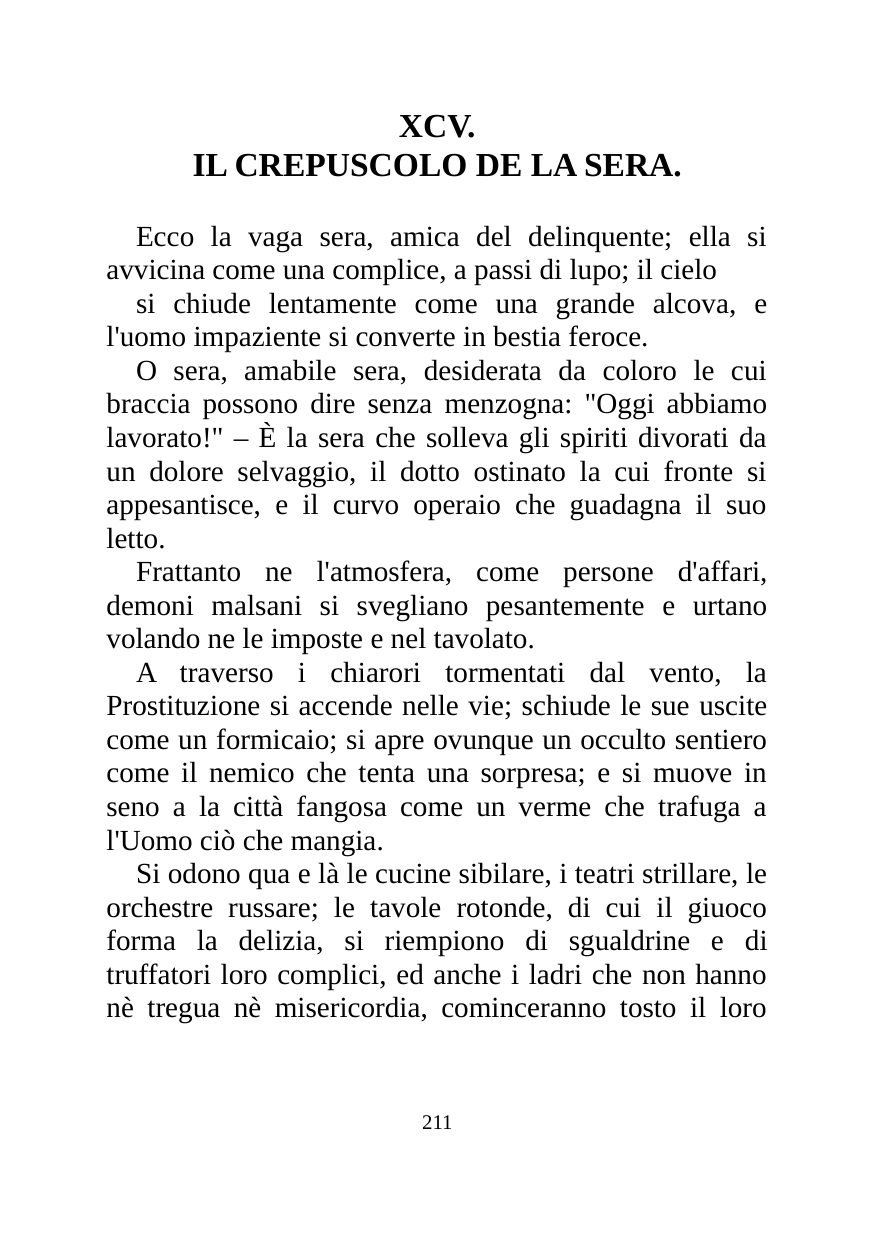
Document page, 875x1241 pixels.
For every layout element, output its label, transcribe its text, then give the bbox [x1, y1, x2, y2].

text A traverso i chiarori tormentati dal vento, la Prostituzione si accende nelle vie; schiude le sue uscite come un formicaio; si apre ovunque un occulto sentiero come il nemico che tenta una sorpresa; e si muove in seno a la città fangosa come un verme che trafuga a l'Uomo ciò che mangia. [106, 655, 768, 856]
text Frattanto ne l'atmosfera, come persone d'affari, demoni malsani si svegliano pesantemente e urtano volando ne le imposte e nel tavolato. [106, 554, 768, 655]
text si chiude lentamente come una grande alcova, e l'uomo impaziente si converte in bestia feroce. [106, 286, 768, 353]
text O sera, amabile sera, desiderata da coloro le cui braccia possono dire senza menzogna: "Oggi abbiamo lavorato!" – È la sera che solleva gli spiriti divorati da un dolore selvaggio, il dotto ostinato la cui fronte si appesantisce, e il curvo operaio che guadagna il suo letto. [106, 353, 768, 554]
text Ecco la vaga sera, amica del delinquente; ella si avvicina come una complice, a passi di lupo; il cielo [106, 219, 768, 286]
text Si odono qua e là le cucine sibilare, i teatri strillare, le orchestre russare; le tavole rotonde, di cui il giuoco forma la delizia, si riempiono di sgualdrine e di truffatori loro complici, ed anche i ladri che non hanno nè tregua nè misericordia, cominceranno tosto il loro [106, 856, 768, 1024]
subtitle XCV. IL CREPUSCOLO DE LA SERA. [106, 106, 768, 183]
